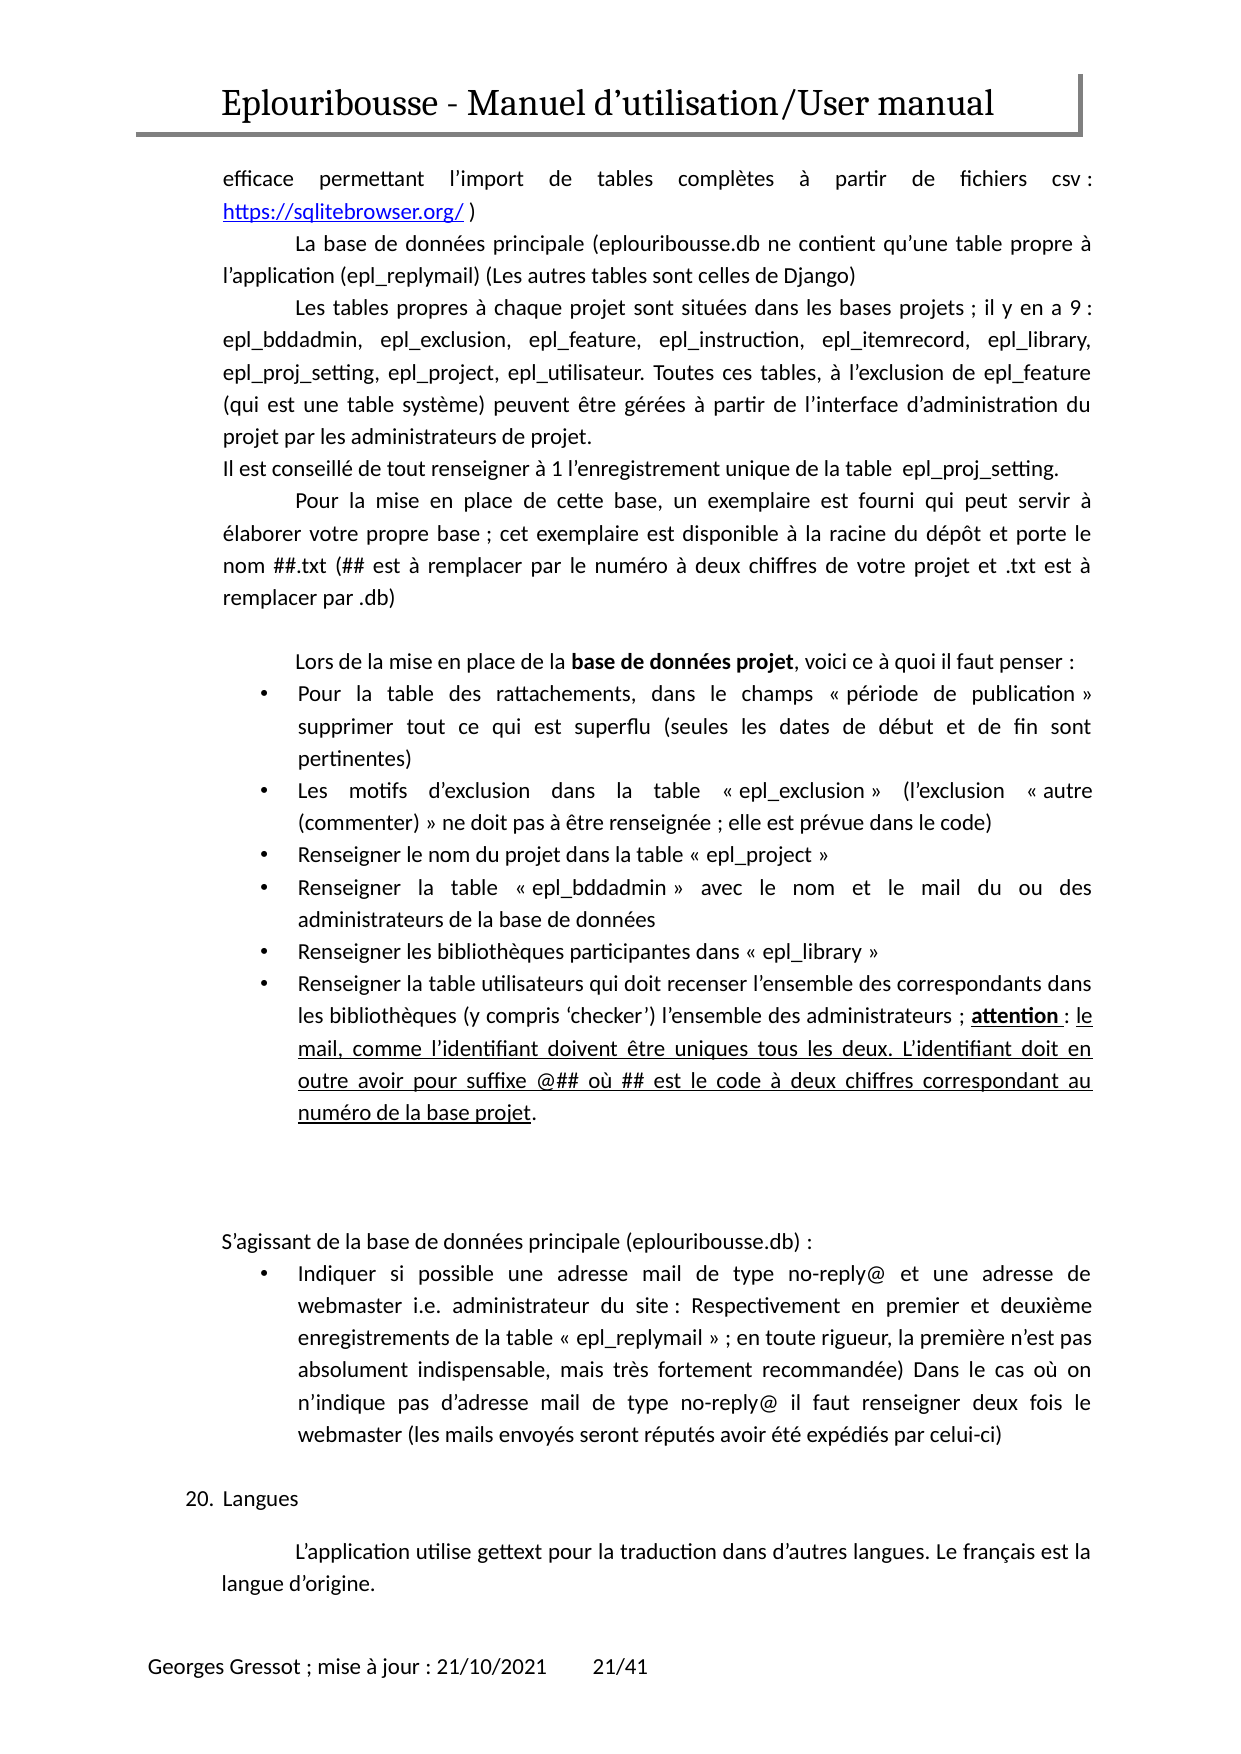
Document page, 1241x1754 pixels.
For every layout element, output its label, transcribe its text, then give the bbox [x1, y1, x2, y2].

list Renseigner les bibliothèques participantes dans « epl_library » [260, 937, 1093, 965]
text L’application utilise gettext pour la traduction dans d’autres langues. Le français est la langue d’origine. [221, 1537, 1093, 1597]
list Renseigner la table « epl_bddadmin » avec le nom et le mail du ou des administrateurs de la base de données [260, 873, 1093, 933]
list Lors de la mise en place de la base de données projet, voici ce à quoi il faut penser : [223, 647, 1093, 675]
list Renseigner le nom du projet dans la table « epl_project » [260, 841, 1093, 868]
list Pour la table des rattachements, dans le champs « période de publication » supprimer tout ce qui est superflu (seules les dates de début et de fin sont pertinentes) [260, 679, 1093, 772]
list S’agissant de la base de données principale (eplouribousse.db) : [221, 1227, 1093, 1255]
list Les tables propres à chaque projet sont situées dans les bases projets ; il y en a 9 : epl_bddadmin, epl_exclusion, epl_feature, epl_instruction, epl_itemrecord, epl_library, epl_proj_setting, epl_project, epl_utilisateur. Toutes ces tables, à l’exclusion de epl_feature (qui est une table système) peuvent être gérées à partir de l’interface d’administration du projet par les administrateurs de projet. [223, 293, 1093, 450]
list Les motifs d’exclusion dans la table « epl_exclusion » (l’exclusion « autre (commenter) » ne doit pas à être renseignée ; elle est prévue dans le code) [260, 776, 1093, 836]
list Pour la mise en place de cette base, un exemplaire est fourni qui peut servir à élaborer votre propre base ; cet exemplaire est disponible à la racine du dépôt et porte le nom ##.txt (## est à remplacer par le numéro à deux chiffres de votre projet et .txt est à remplacer par .db) [223, 486, 1093, 611]
list Indiquer si possible une adresse mail de type no-reply@ et une adresse de webmaster i.e. administrateur du site : Respectivement en premier et deuxième enregistrements de la table « epl_replymail » ; en toute rigueur, la première n’est pas absolument indispensable, mais très fortement recommandée) Dans le cas où on n’indique pas d’adresse mail de type no-reply@ il faut renseigner deux fois le webmaster (les mails envoyés seront réputés avoir été expédiés par celui-ci) [260, 1259, 1093, 1448]
list Il est conseillé de tout renseigner à 1 l’enregistrement unique de la table epl_proj_setting. [223, 454, 1093, 482]
list La base de données principale (eplouribousse.db ne contient qu’une table propre à l’application (epl_replymail) (Les autres tables sont celles de Django) [223, 229, 1093, 289]
list efficace permettant l’import de tables complètes à partir de fichiers csv : https://sqlitebrowser.org/ ) [223, 164, 1093, 225]
list Renseigner la table utilisateurs qui doit recenser l’ensemble des correspondants dans les bibliothèques (y compris ‘checker’) l’ensemble des administrateurs ; attention : le mail, comme l’identifiant doivent être uniques tous les deux. L’identifiant doit en outre avoir pour suffixe @## où ## est le code à deux chiffres correspondant au numéro de la base projet. [260, 969, 1093, 1126]
list Langues [185, 1484, 1093, 1512]
